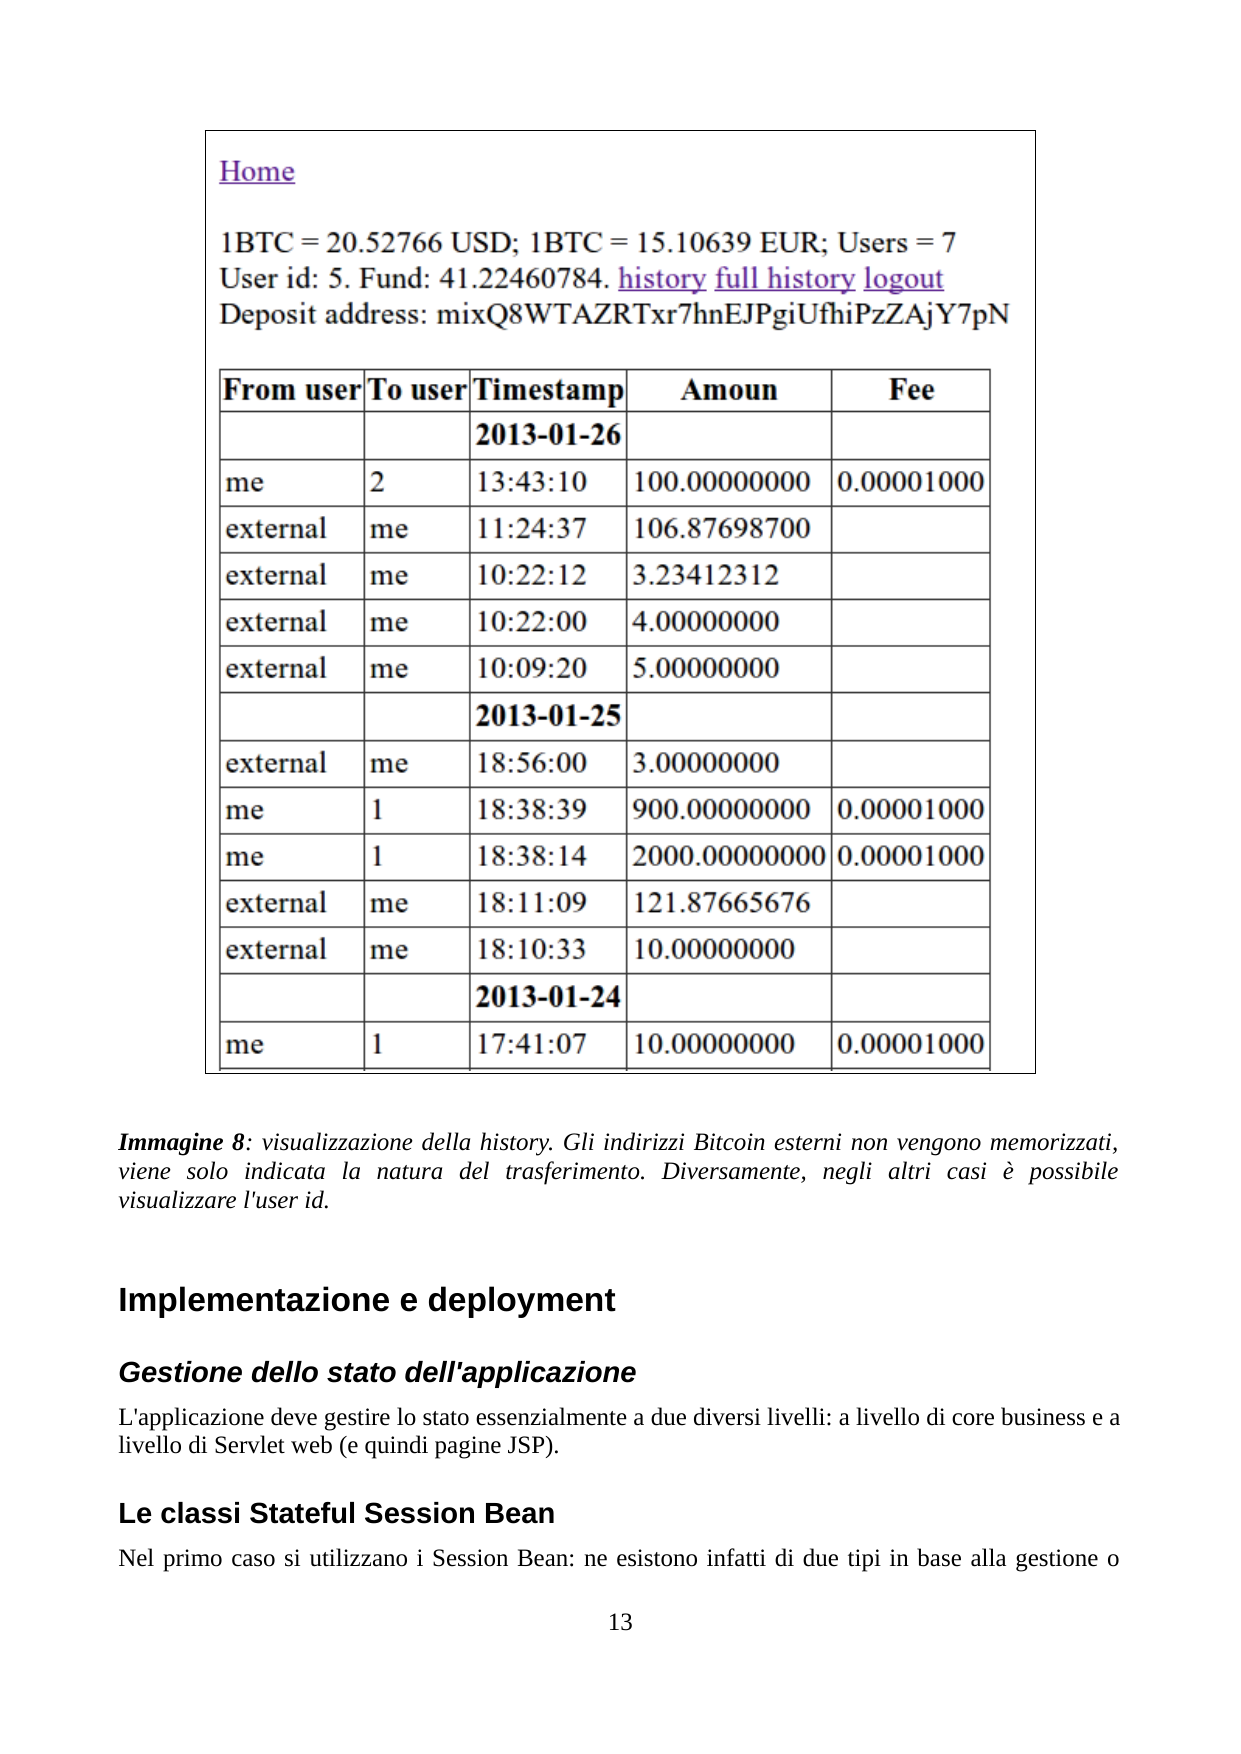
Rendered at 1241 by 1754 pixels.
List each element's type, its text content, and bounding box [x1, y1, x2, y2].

subtitle [118, 118, 1122, 1127]
text L'applicazione deve gestire lo stato essenzialmente a due diversi livelli: a livello di core business e a livello di Servlet web (e quindi pagine JSP). [118, 1402, 1122, 1459]
subtitle Implementazione e deployment [118, 1214, 1122, 1318]
subtitle Le classi Stateful Session Bean [118, 1497, 1122, 1530]
text Immagine 8: visualizzazione della history. Gli indirizzi Bitcoin esterni non vengono memorizzati, viene solo indicata la natura del trasferimento. Diversamente, negli altri casi è possibile visualizzare l'user id. [118, 1127, 1122, 1214]
picture [207, 133, 1033, 1071]
subtitle Gestione dello stato dell'applicazione [118, 1356, 1122, 1389]
text Nel primo caso si utilizzano i Session Bean: ne esistono infatti di due tipi in base alla gestione o [118, 1543, 1122, 1571]
